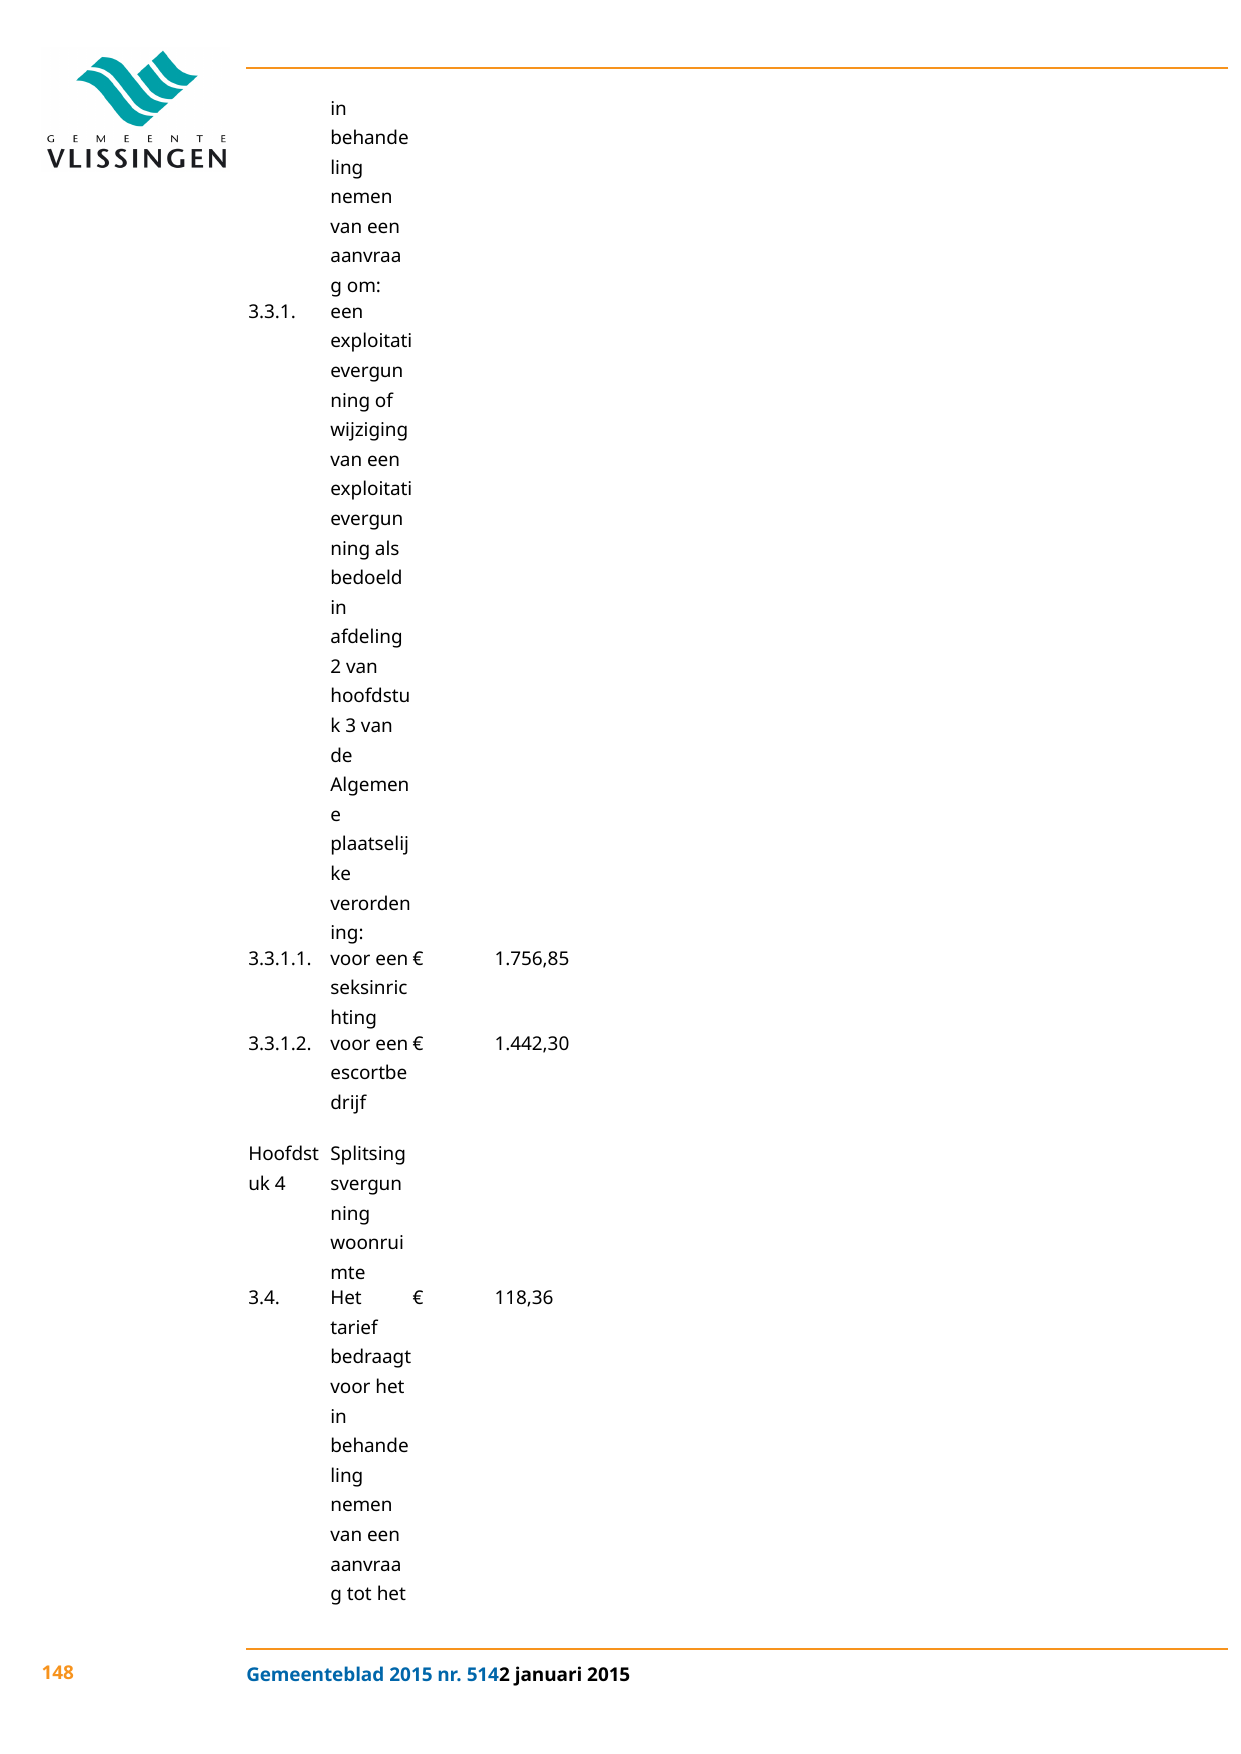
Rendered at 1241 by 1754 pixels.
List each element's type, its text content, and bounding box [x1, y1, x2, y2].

table_cell [412, 95, 494, 298]
table_cell [905, 1141, 987, 1284]
table_cell 3.3.1.1. [248, 945, 330, 1030]
table_cell [987, 1030, 1069, 1115]
table_cell [987, 945, 1069, 1030]
table_cell [577, 1141, 659, 1284]
table_cell Het tarief bedraagt voor het in behandeling nemen van een aanvraag tot het [330, 1285, 412, 1606]
table_cell € [412, 1030, 494, 1115]
table_cell in behandeling nemen van een aanvraag om: [330, 95, 412, 298]
table_cell [330, 1115, 412, 1141]
table_cell [741, 95, 823, 298]
table_cell [412, 1141, 494, 1284]
table_cell [905, 945, 987, 1030]
table_cell [1069, 1141, 1152, 1284]
table_cell [659, 298, 741, 945]
table_cell [659, 95, 741, 298]
table_cell [987, 1141, 1069, 1284]
table_cell [905, 298, 987, 945]
table_cell [577, 298, 659, 945]
table_cell [577, 1285, 659, 1606]
table_cell [823, 1030, 905, 1115]
table_cell [823, 1285, 905, 1606]
table_cell [659, 945, 741, 1030]
table_cell 1.442,30 [494, 1030, 577, 1115]
table_cell 3.4. [248, 1285, 330, 1606]
table_cell [1069, 95, 1152, 298]
table_cell [659, 1141, 741, 1284]
table_cell 3.3.1.2. [248, 1030, 330, 1115]
table_cell [659, 1285, 741, 1606]
table_cell [412, 298, 494, 945]
table_cell [905, 1285, 987, 1606]
table_cell [823, 1115, 905, 1141]
picture [41, 47, 231, 172]
table_cell [823, 95, 905, 298]
table_cell [494, 95, 577, 298]
table_cell [741, 1115, 823, 1141]
table_cell [248, 95, 330, 298]
table_cell [494, 298, 577, 945]
table_cell 118,36 [494, 1285, 577, 1606]
table_cell [1069, 298, 1152, 945]
table_cell voor een escortbedrijf [330, 1030, 412, 1115]
table_cell [1069, 945, 1152, 1030]
table_cell Splitsingsvergunning woonruimte [330, 1141, 412, 1284]
table_cell [987, 95, 1069, 298]
table_cell [1069, 1115, 1152, 1141]
table_cell € [412, 945, 494, 1030]
table_cell [494, 1141, 577, 1284]
table_cell Hoofdstuk 4 [248, 1141, 330, 1284]
table_cell een exploitatievergunning of wijziging van een exploitatievergunning als bedoeld in afdeling 2 van hoofdstuk 3 van de Algemene plaatselijke verordening: [330, 298, 412, 945]
table_cell [905, 1030, 987, 1115]
table_cell [905, 95, 987, 298]
table_cell 3.3.1. [248, 298, 330, 945]
table_cell [577, 1115, 659, 1141]
table_cell [1069, 1030, 1152, 1115]
table_cell [987, 298, 1069, 945]
table_cell [741, 298, 823, 945]
table_cell [1069, 1285, 1152, 1606]
table_cell [659, 1115, 741, 1141]
table_cell [412, 1115, 494, 1141]
table_cell [577, 945, 659, 1030]
table_cell [905, 1115, 987, 1141]
table_cell [248, 1115, 330, 1141]
table_cell [577, 1030, 659, 1115]
table_cell [987, 1115, 1069, 1141]
table_cell [741, 945, 823, 1030]
table_cell [823, 1141, 905, 1284]
table_cell [741, 1141, 823, 1284]
table_cell [823, 945, 905, 1030]
table_cell [741, 1030, 823, 1115]
table_cell [577, 95, 659, 298]
table_cell [494, 1115, 577, 1141]
table_cell [659, 1030, 741, 1115]
table_cell voor een seksinrichting [330, 945, 412, 1030]
table_cell 1.756,85 [494, 945, 577, 1030]
table_cell [823, 298, 905, 945]
table_cell [741, 1285, 823, 1606]
table_cell € [412, 1285, 494, 1606]
table_cell [987, 1285, 1069, 1606]
